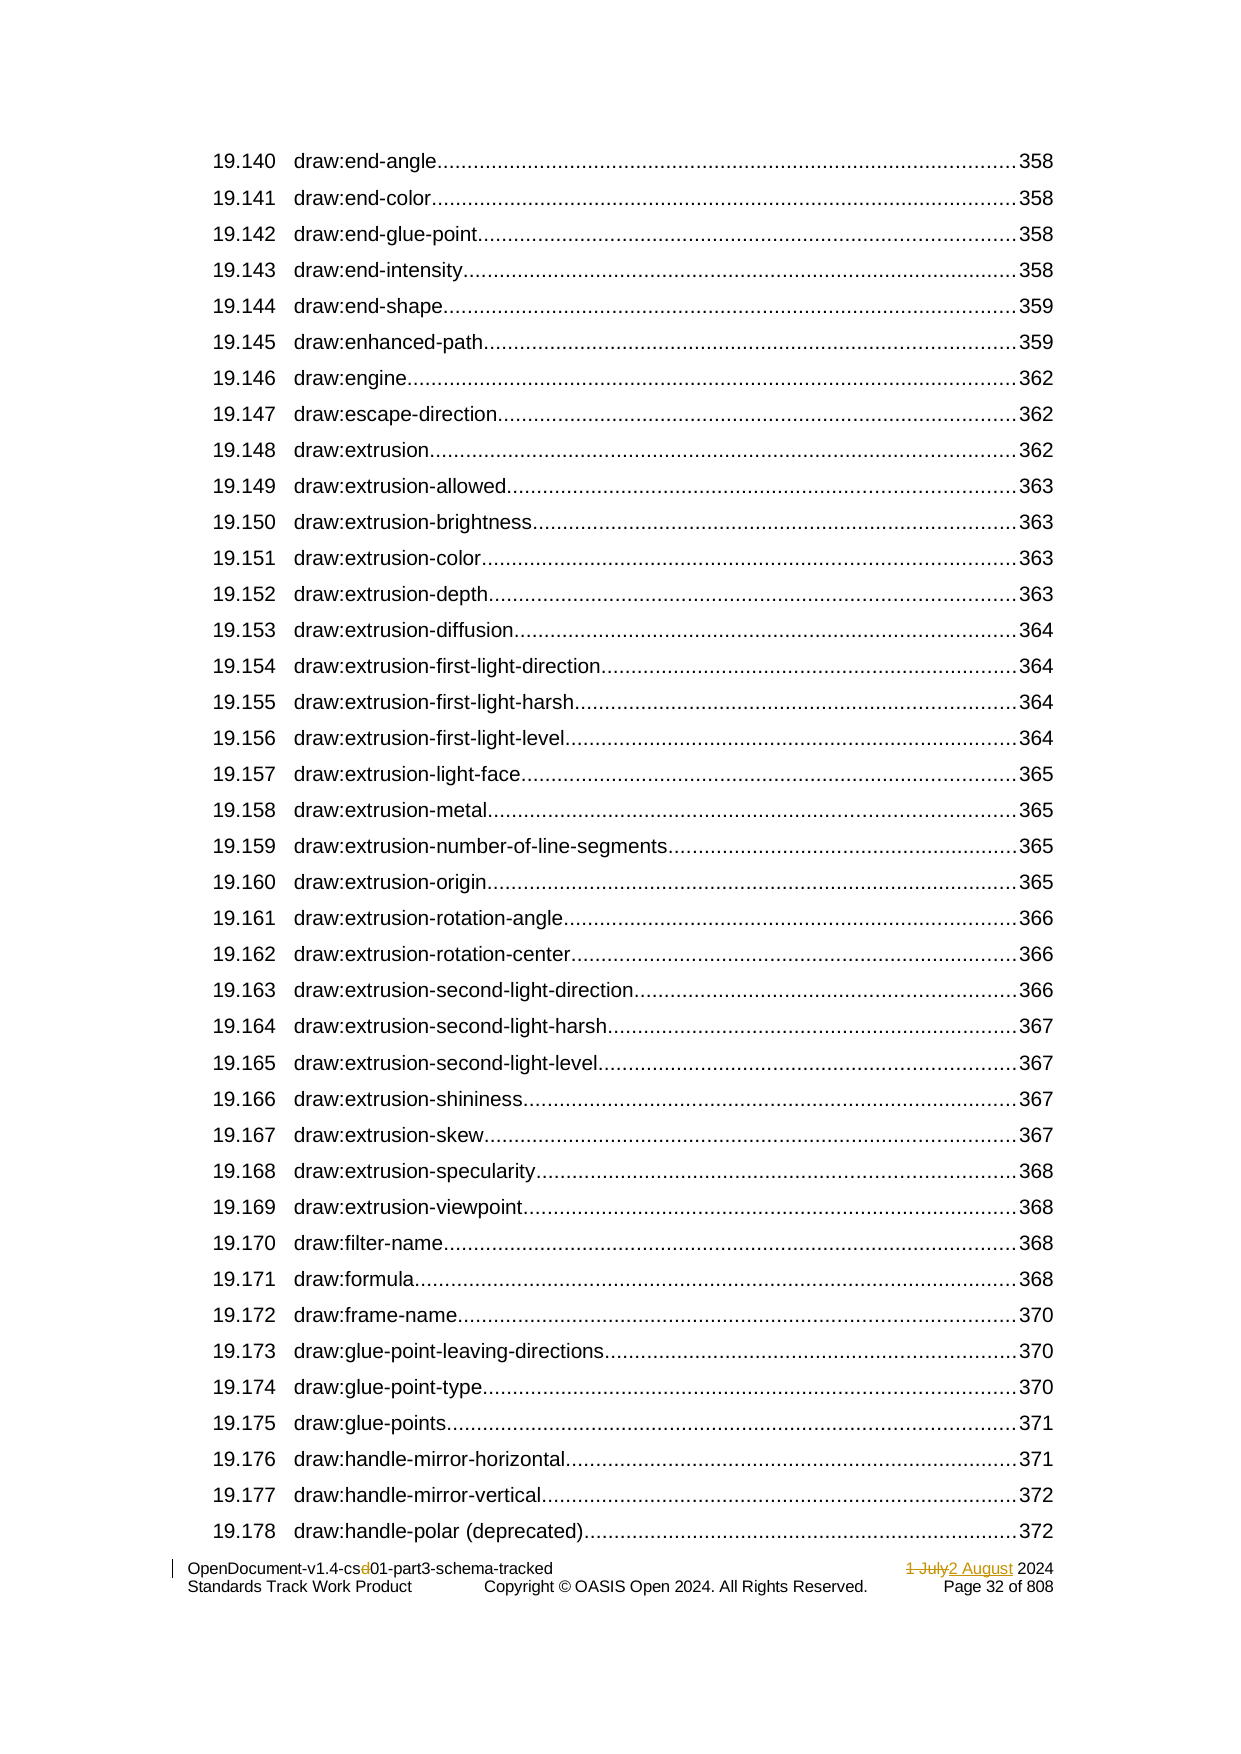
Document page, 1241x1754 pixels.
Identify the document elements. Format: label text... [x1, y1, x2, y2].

text 19.159 draw:extrusion-number-of-line-segments 365 [212, 835, 1053, 858]
text 19.158 draw:extrusion-metal 365 [212, 799, 1053, 822]
text 19.176 draw:handle-mirror-horizontal 371 [212, 1447, 1053, 1471]
text 19.178 draw:handle-polar (deprecated) 372 [212, 1519, 1053, 1543]
text 19.147 draw:escape-direction 362 [212, 402, 1053, 426]
text 19.148 draw:extrusion 362 [212, 438, 1053, 462]
text 19.151 draw:extrusion-color 363 [212, 546, 1053, 570]
text 19.153 draw:extrusion-diffusion 364 [212, 618, 1053, 642]
text 19.171 draw:formula 368 [212, 1267, 1053, 1291]
text 19.152 draw:extrusion-depth 363 [212, 582, 1053, 606]
text 19.145 draw:enhanced-path 359 [212, 330, 1053, 354]
text 19.167 draw:extrusion-skew 367 [212, 1123, 1053, 1147]
text 19.166 draw:extrusion-shininess 367 [212, 1087, 1053, 1111]
text 19.165 draw:extrusion-second-light-level 367 [212, 1051, 1053, 1074]
text 19.156 draw:extrusion-first-light-level 364 [212, 727, 1053, 750]
text 19.155 draw:extrusion-first-light-harsh 364 [212, 691, 1053, 714]
text 19.161 draw:extrusion-rotation-angle 366 [212, 907, 1053, 930]
text 19.140 draw:end-angle 358 [212, 150, 1053, 173]
text 19.154 draw:extrusion-first-light-direction 364 [212, 654, 1053, 678]
text 19.172 draw:frame-name 370 [212, 1303, 1053, 1327]
text 19.177 draw:handle-mirror-vertical 372 [212, 1483, 1053, 1507]
text 19.149 draw:extrusion-allowed 363 [212, 474, 1053, 498]
text 19.157 draw:extrusion-light-face 365 [212, 763, 1053, 786]
text 19.168 draw:extrusion-specularity 368 [212, 1159, 1053, 1183]
text 19.163 draw:extrusion-second-light-direction 366 [212, 979, 1053, 1002]
text 19.142 draw:end-glue-point 358 [212, 222, 1053, 246]
text 19.175 draw:glue-points 371 [212, 1411, 1053, 1435]
text 19.146 draw:engine 362 [212, 366, 1053, 390]
text 19.170 draw:filter-name 368 [212, 1231, 1053, 1255]
text 19.162 draw:extrusion-rotation-center 366 [212, 943, 1053, 966]
text 19.144 draw:end-shape 359 [212, 294, 1053, 318]
text 19.174 draw:glue-point-type 370 [212, 1375, 1053, 1399]
text 19.164 draw:extrusion-second-light-harsh 367 [212, 1015, 1053, 1038]
text 19.150 draw:extrusion-brightness 363 [212, 510, 1053, 534]
text 19.141 draw:end-color 358 [212, 186, 1053, 209]
text 19.143 draw:end-intensity 358 [212, 258, 1053, 282]
text 19.169 draw:extrusion-viewpoint 368 [212, 1195, 1053, 1219]
text 19.173 draw:glue-point-leaving-directions 370 [212, 1339, 1053, 1363]
text 19.160 draw:extrusion-origin 365 [212, 871, 1053, 894]
